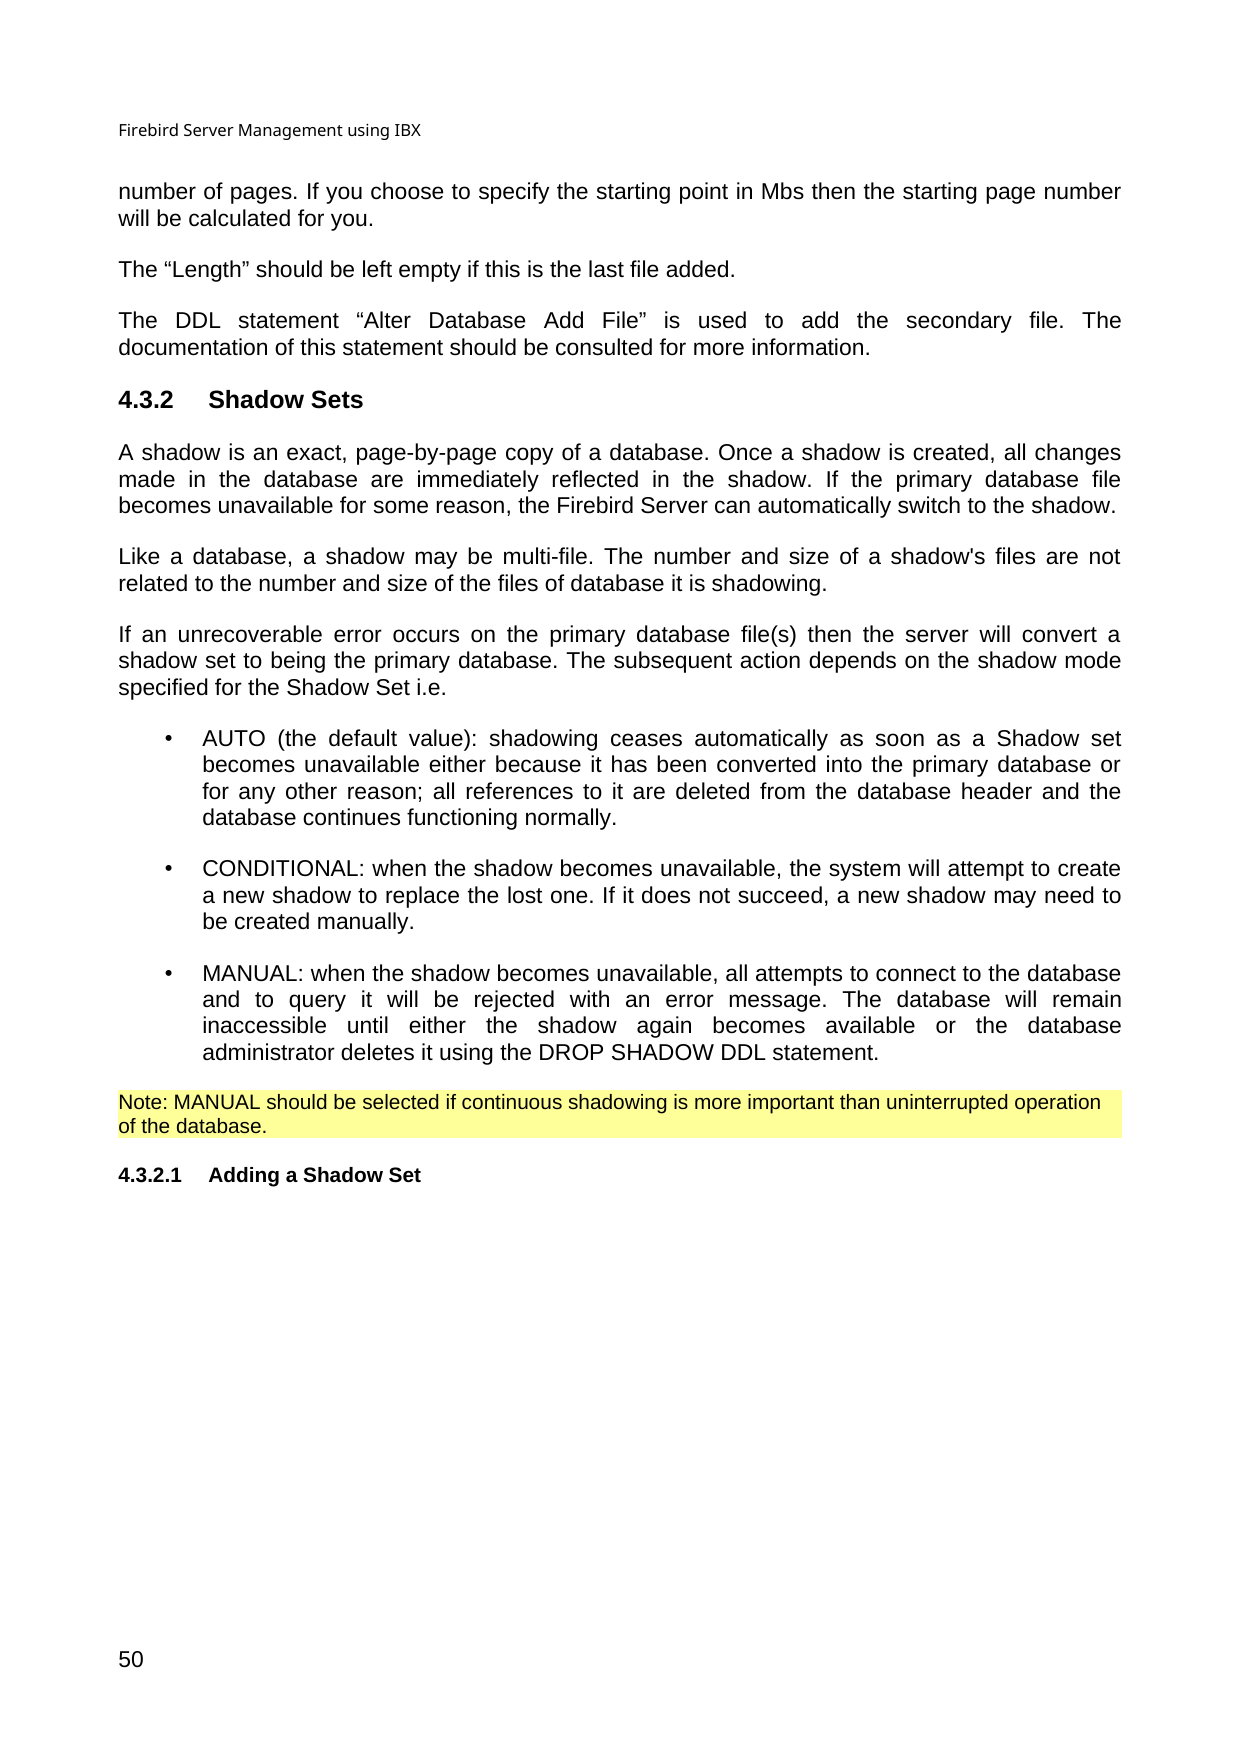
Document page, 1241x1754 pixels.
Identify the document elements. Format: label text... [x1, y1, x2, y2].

subtitle Shadow Sets [118, 385, 1122, 414]
subtitle Adding a Shadow Set [118, 1163, 1122, 1187]
list CONDITIONAL: when the shadow becomes unavailable, the system will attempt to create a new shadow to replace the lost one. If it does not succeed, a new shadow may need to be created manually. [164, 855, 1122, 934]
text A shadow is an exact, page-by-page copy of a database. Once a shadow is created, all changes made in the database are immediately reflected in the shadow. If the primary database file becomes unavailable for some reason, the Firebird Server can automatically switch to the shadow. [118, 439, 1122, 518]
list AUTO (the default value): shadowing ceases automatically as soon as a Shadow set becomes unavailable either because it has been converted into the primary database or for any other reason; all references to it are deleted from the database header and the database continues functioning normally. [164, 725, 1122, 830]
text The “Length” should be left empty if this is the last file added. [118, 256, 1122, 282]
text If an unrecoverable error occurs on the primary database file(s) then the server will convert a shadow set to being the primary database. The subsequent action depends on the shadow mode specified for the Shadow Set i.e. [118, 621, 1122, 700]
text number of pages. If you choose to specify the starting point in Mbs then the starting page number will be calculated for you. [118, 178, 1122, 231]
text Note: MANUAL should be selected if continuous shadowing is more important than uninterrupted operation of the database. [118, 1090, 1122, 1138]
list MANUAL: when the shadow becomes unavailable, all attempts to connect to the database and to query it will be rejected with an error message. The database will remain inaccessible until either the shadow again becomes available or the database administrator deletes it using the DROP SHADOW DDL statement. [164, 959, 1122, 1065]
text Like a database, a shadow may be multi-file. The number and size of a shadow's files are not related to the number and size of the files of database it is shadowing. [118, 543, 1122, 596]
text The DDL statement “Alter Database Add File” is used to add the secondary file. The documentation of this statement should be consulted for more information. [118, 307, 1122, 360]
